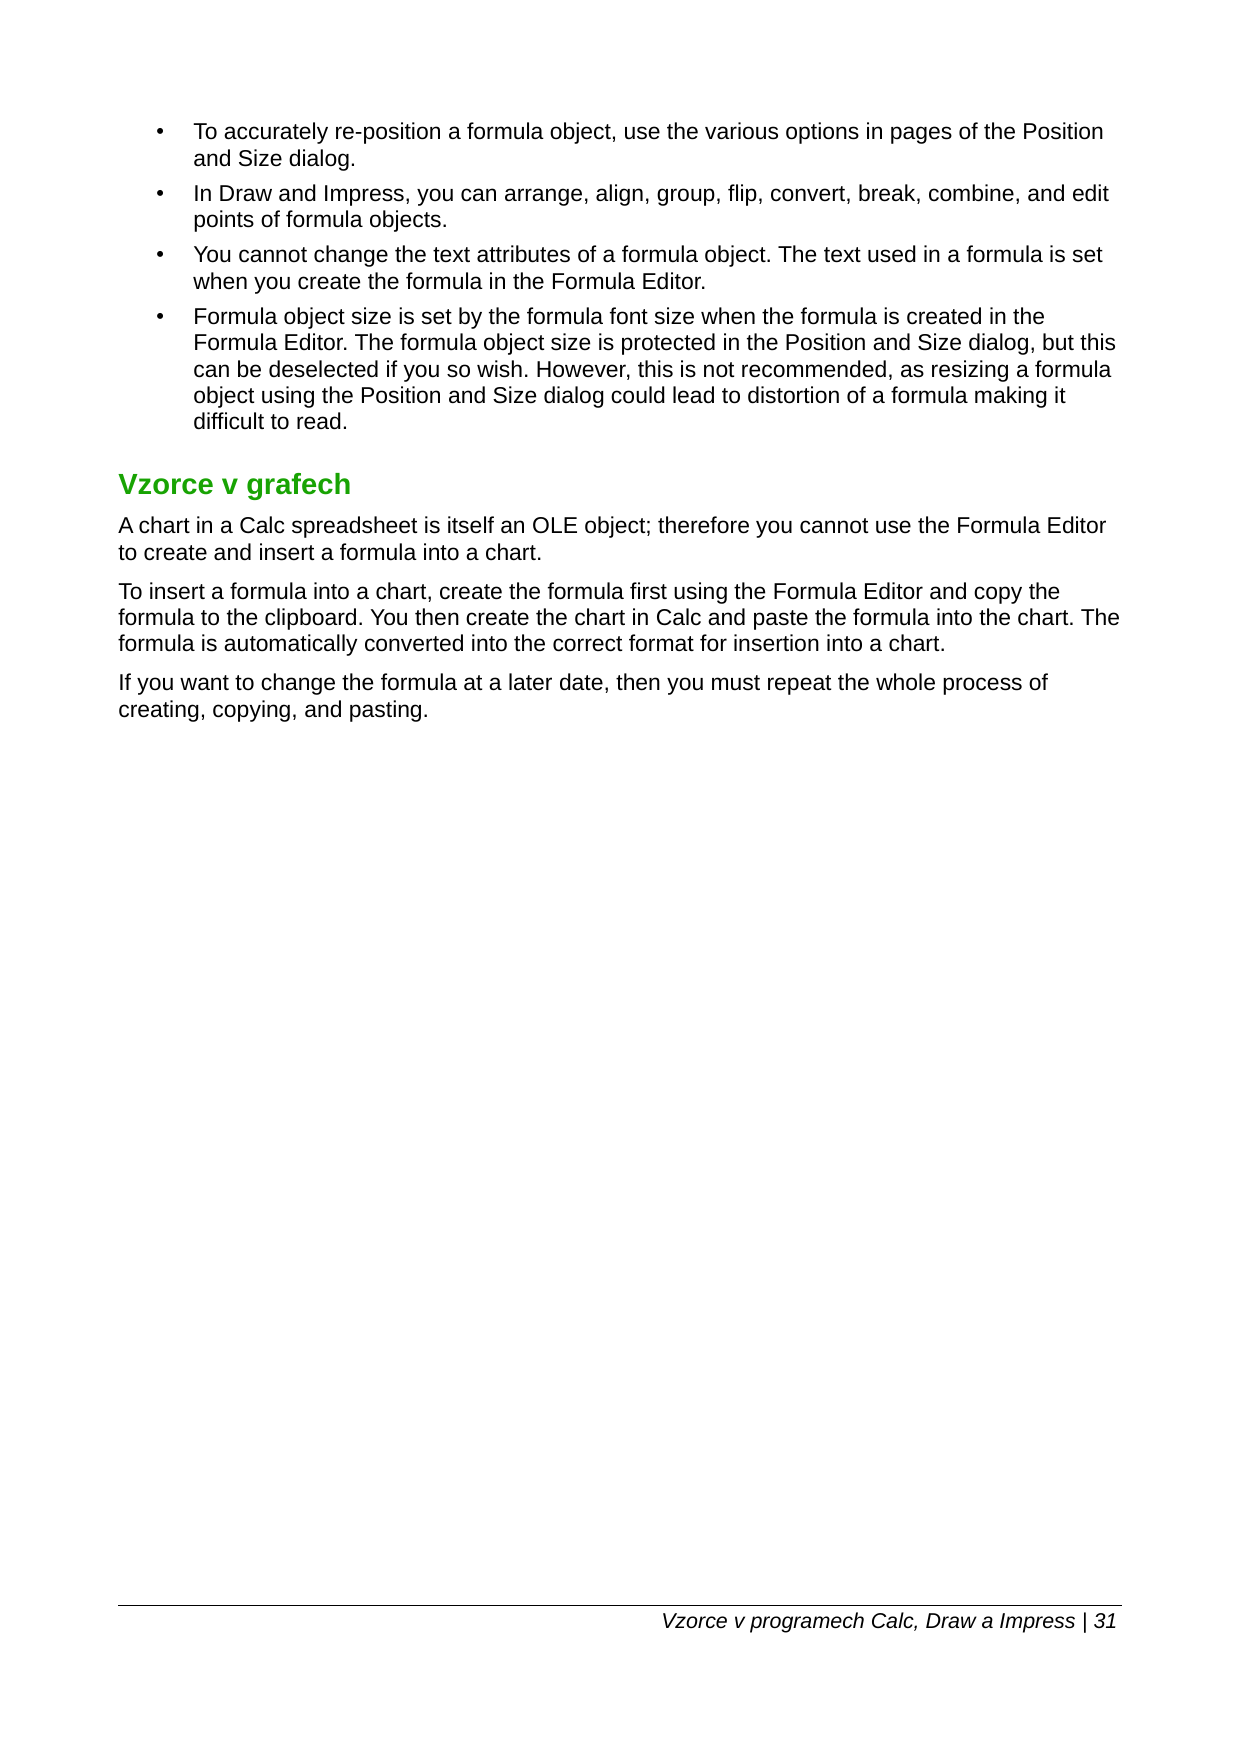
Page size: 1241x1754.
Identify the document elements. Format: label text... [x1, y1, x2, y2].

text If you want to change the formula at a later date, then you must repeat the whole process of creating, copying, and pasting. [118, 669, 1122, 722]
subtitle Vzorce v grafech [118, 467, 1122, 501]
list You cannot change the text attributes of a formula object. The text used in a formula is set when you create the formula in the Formula Editor. [156, 241, 1122, 294]
text To insert a formula into a chart, create the formula first using the Formula Editor and copy the formula to the clipboard. You then create the chart in Calc and paste the formula into the chart. The formula is automatically converted into the correct format for insertion into a chart. [118, 578, 1122, 657]
list Formula object size is set by the formula font size when the formula is created in the Formula Editor. The formula object size is protected in the Position and Size dialog, but this can be deselected if you so wish. However, this is not recommended, as resizing a formula object using the Position and Size dialog could lead to distortion of a formula making it difficult to read. [156, 303, 1122, 434]
text A chart in a Calc spreadsheet is itself an OLE object; therefore you cannot use the Formula Editor to create and insert a formula into a chart. [118, 512, 1122, 565]
list In Draw and Impress, you can arrange, align, group, flip, convert, break, combine, and edit points of formula objects. [156, 180, 1122, 232]
list To accurately re-position a formula object, use the various options in pages of the Position and Size dialog. [156, 118, 1122, 171]
